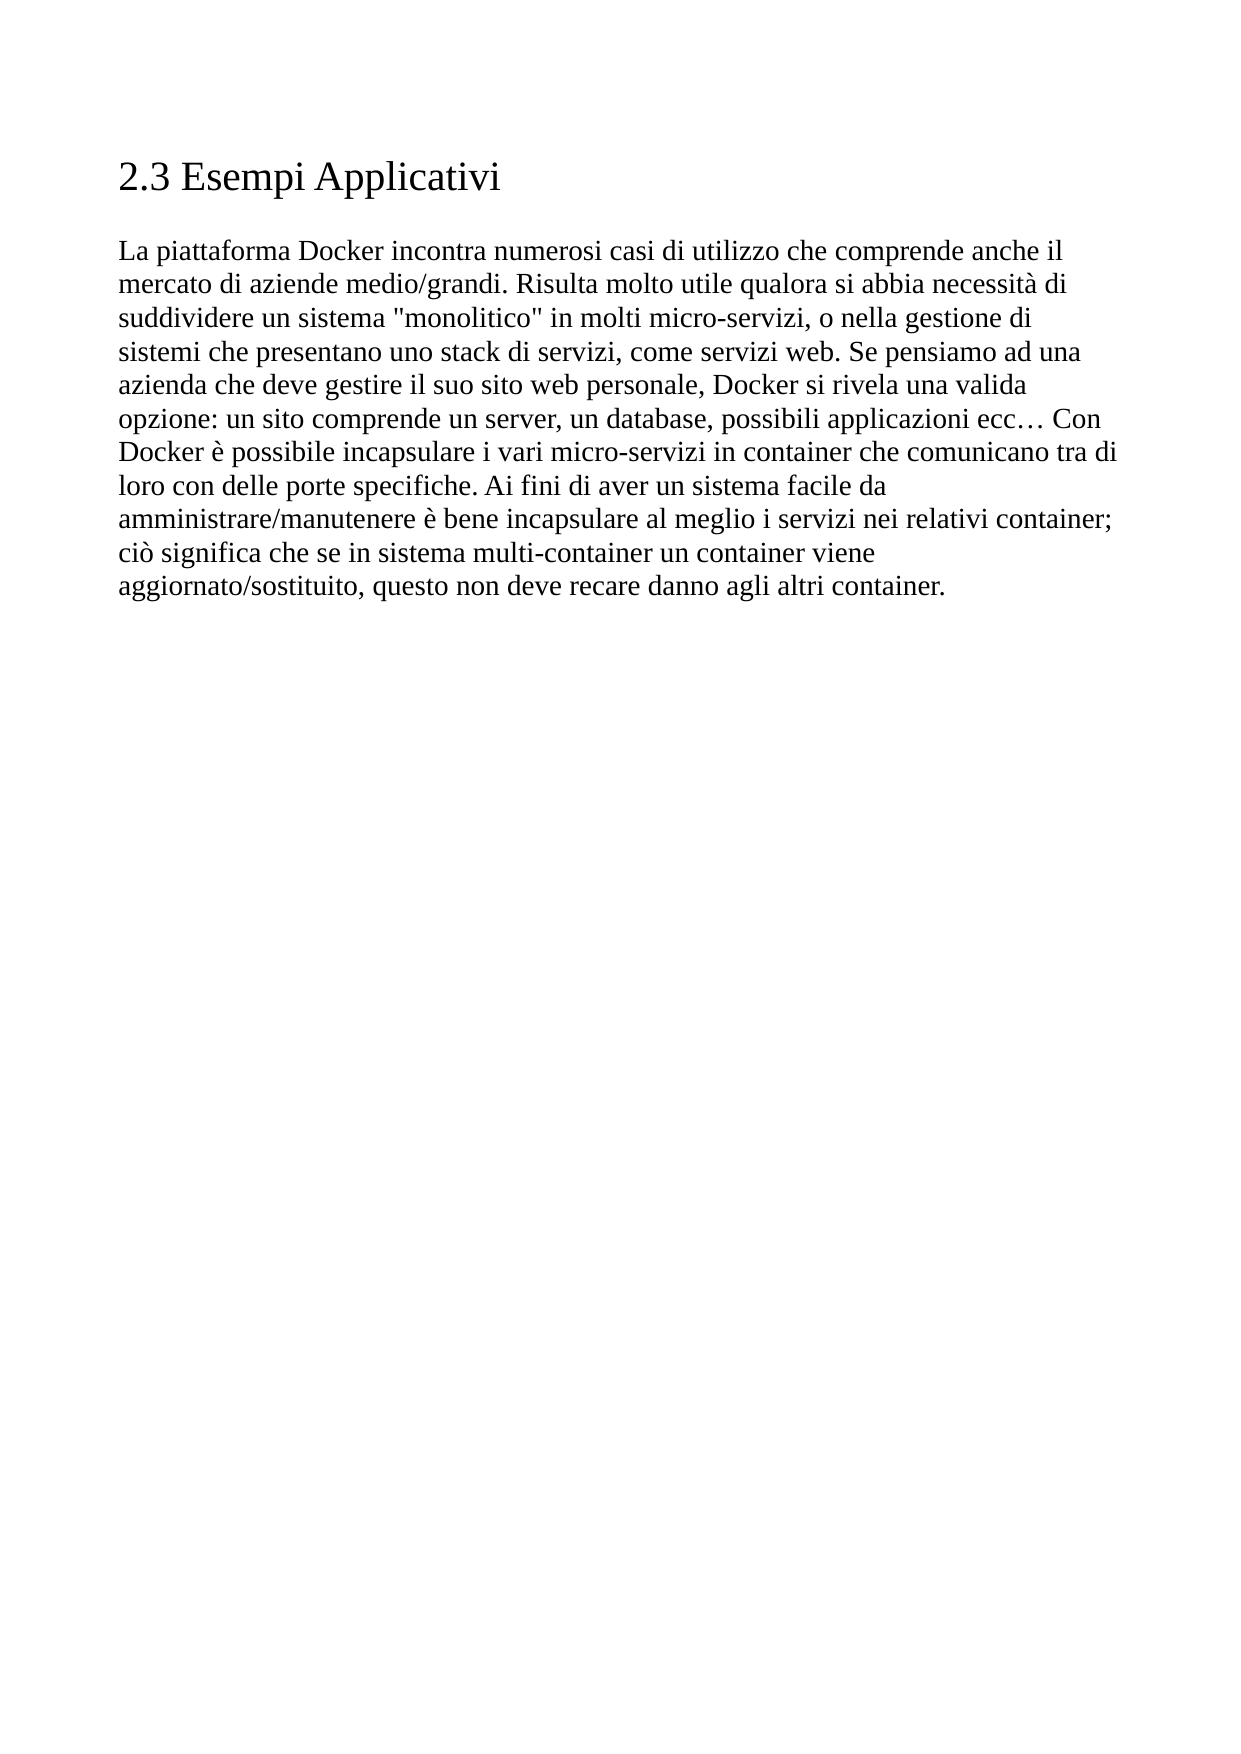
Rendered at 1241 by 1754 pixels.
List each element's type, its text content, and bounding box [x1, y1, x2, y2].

text 2.3 Esempi Applicativi [118, 152, 1122, 199]
text La piattaforma Docker incontra numerosi casi di utilizzo che comprende anche il mercato di aziende medio/grandi. Risulta molto utile qualora si abbia necessità di suddividere un sistema "monolitico" in molti micro-servizi, o nella gestione di sistemi che presentano uno stack di servizi, come servizi web. Se pensiamo ad una azienda che deve gestire il suo sito web personale, Docker si rivela una valida opzione: un sito comprende un server, un database, possibili applicazioni ecc… Con Docker è possibile incapsulare i vari micro-servizi in container che comunicano tra di loro con delle porte specifiche. Ai fini di aver un sistema facile da amministrare/manutenere è bene incapsulare al meglio i servizi nei relativi container; ciò significa che se in sistema multi-container un container viene aggiornato/sostituito, questo non deve recare danno agli altri container. [118, 233, 1122, 602]
